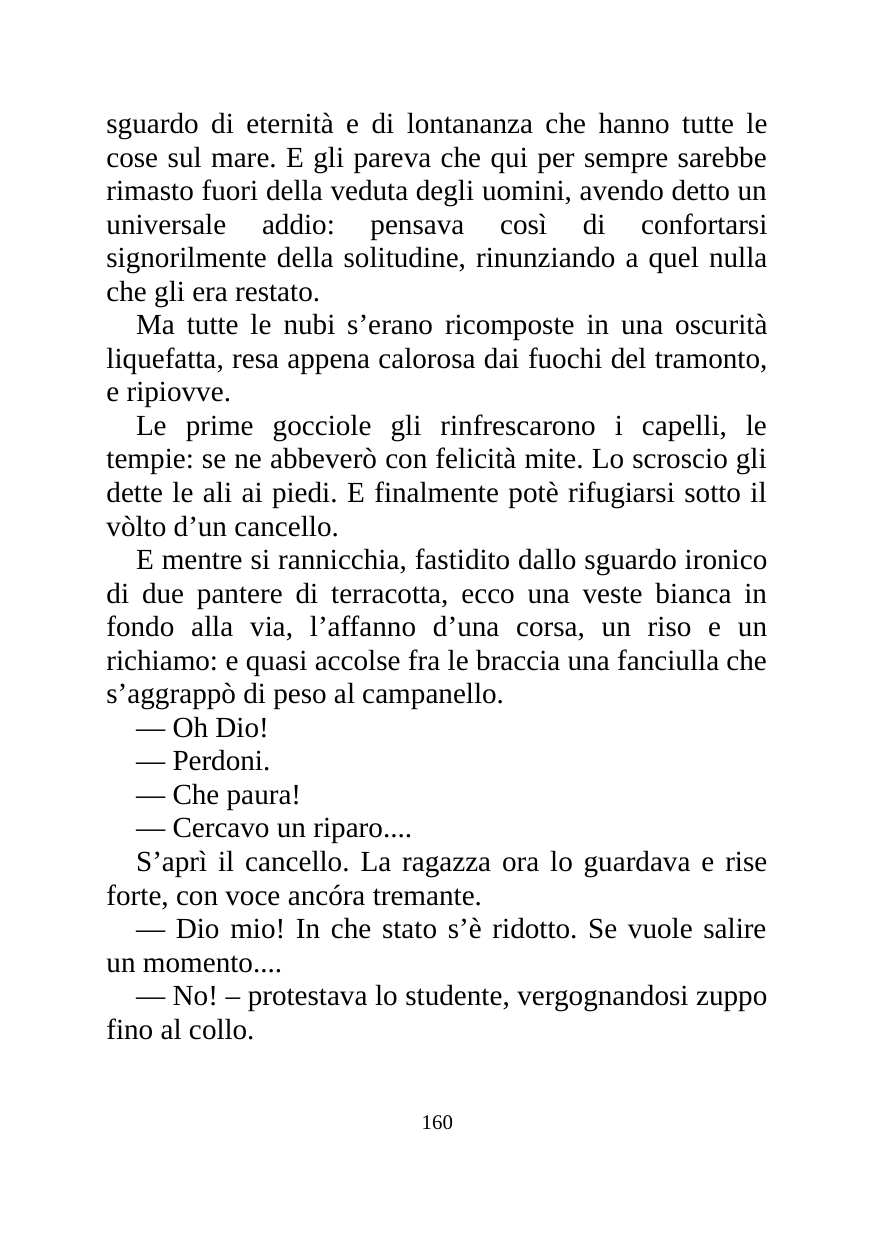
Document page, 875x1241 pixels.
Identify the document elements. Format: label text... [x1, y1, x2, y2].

text — No! – protestava lo studente, vergognandosi zuppo fino al collo. [106, 978, 768, 1045]
text Ma tutte le nubi s’erano ricomposte in una oscurità liquefatta, resa appena calorosa dai fuochi del tramonto, e ripiovve. [106, 307, 768, 408]
text sguardo di eternità e di lontananza che hanno tutte le cose sul mare. E gli pareva che qui per sempre sarebbe rimasto fuori della veduta degli uomini, avendo detto un universale addio: pensava così di confortarsi signorilmente della solitudine, rinunziando a quel nulla che gli era restato. [106, 106, 768, 307]
text — Oh Dio! [106, 710, 768, 743]
text E mentre si rannicchia, fastidito dallo sguardo ironico di due pantere di terracotta, ecco una veste bianca in fondo alla via, l’affanno d’una corsa, un riso e un richiamo: e quasi accolse fra le braccia una fanciulla che s’aggrappò di peso al campanello. [106, 542, 768, 710]
text — Che paura! [106, 777, 768, 811]
text — Dio mio! In che stato s’è ridotto. Se vuole salire un momento.... [106, 911, 768, 978]
text S’aprì il cancello. La ragazza ora lo guardava e rise forte, con voce ancóra tremante. [106, 844, 768, 911]
text Le prime gocciole gli rinfrescarono i capelli, le tempie: se ne abbeverò con felicità mite. Lo scroscio gli dette le ali ai piedi. E finalmente potè rifugiarsi sotto il vòlto d’un cancello. [106, 408, 768, 542]
text — Perdoni. [106, 743, 768, 777]
text — Cercavo un riparo.... [106, 811, 768, 844]
